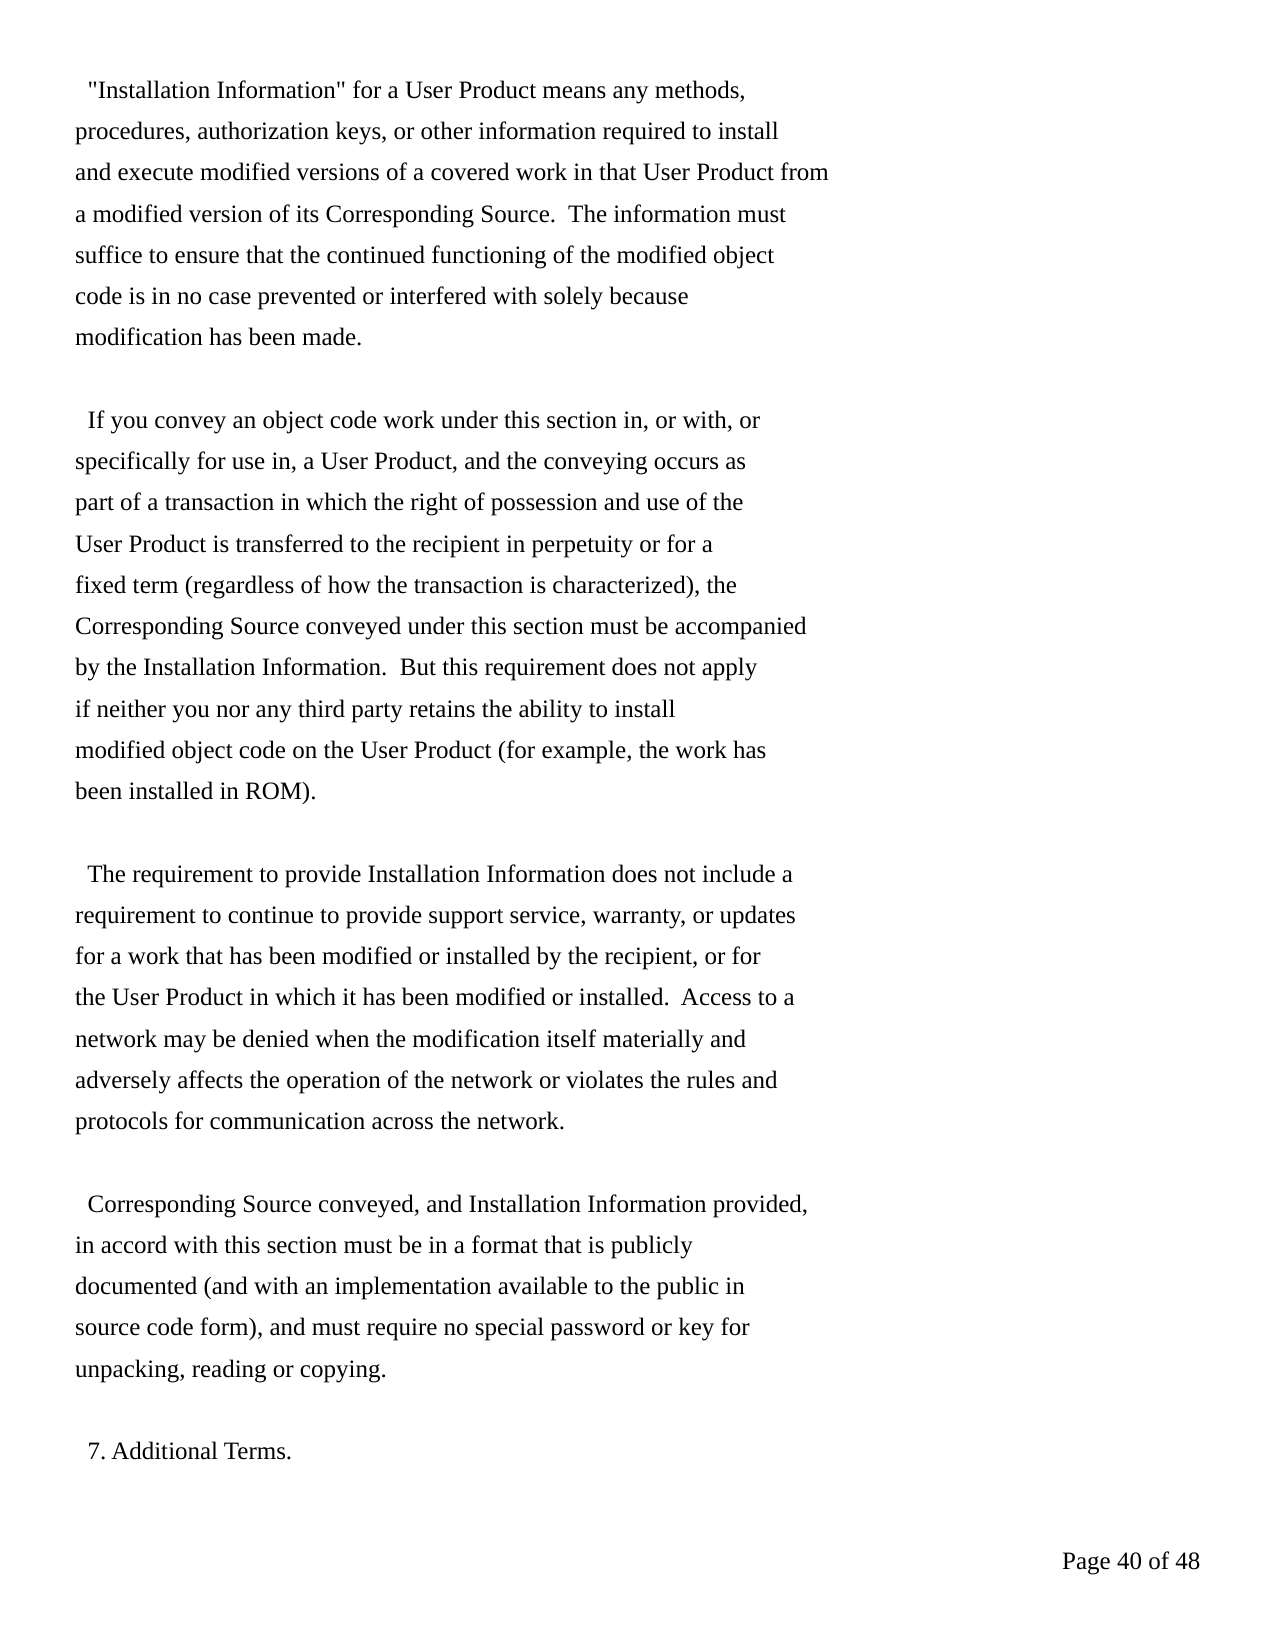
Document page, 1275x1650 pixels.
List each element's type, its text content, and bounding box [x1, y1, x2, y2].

text requirement to continue to provide support service, warranty, or updates [75, 900, 1200, 929]
text procedures, authorization keys, or other information required to install [75, 116, 1200, 145]
text source code form), and must require no special password or key for [75, 1312, 1200, 1341]
text and execute modified versions of a covered work in that User Product from [75, 157, 1200, 186]
text code is in no case prevented or interfered with solely because [75, 281, 1200, 310]
text adversely affects the operation of the network or violates the rules and [75, 1065, 1200, 1094]
text modification has been made. [75, 322, 1200, 351]
text network may be denied when the modification itself materially and [75, 1024, 1200, 1052]
text part of a transaction in which the right of possession and use of the [75, 487, 1200, 516]
text 7. Additional Terms. [75, 1436, 1200, 1465]
text Corresponding Source conveyed under this section must be accompanied [75, 611, 1200, 640]
text User Product is transferred to the recipient in perpetuity or for a [75, 529, 1200, 557]
text modified object code on the User Product (for example, the work has [75, 735, 1200, 764]
text a modified version of its Corresponding Source. The information must [75, 199, 1200, 227]
text fixed term (regardless of how the transaction is characterized), the [75, 570, 1200, 599]
text protocols for communication across the network. [75, 1106, 1200, 1135]
text the User Product in which it has been modified or installed. Access to a [75, 982, 1200, 1011]
text documented (and with an implementation available to the public in [75, 1271, 1200, 1300]
text if neither you nor any third party retains the ability to install [75, 694, 1200, 722]
text in accord with this section must be in a format that is publicly [75, 1230, 1200, 1259]
text for a work that has been modified or installed by the recipient, or for [75, 941, 1200, 970]
text unpacking, reading or copying. [75, 1354, 1200, 1382]
text specifically for use in, a User Product, and the conveying occurs as [75, 446, 1200, 475]
text suffice to ensure that the continued functioning of the modified object [75, 240, 1200, 269]
text If you convey an object code work under this section in, or with, or [75, 405, 1200, 434]
text Corresponding Source conveyed, and Installation Information provided, [75, 1189, 1200, 1217]
text The requirement to provide Installation Information does not include a [75, 859, 1200, 887]
text by the Installation Information. But this requirement does not apply [75, 652, 1200, 681]
text "Installation Information" for a User Product means any methods, [75, 75, 1200, 104]
text been installed in ROM). [75, 776, 1200, 805]
